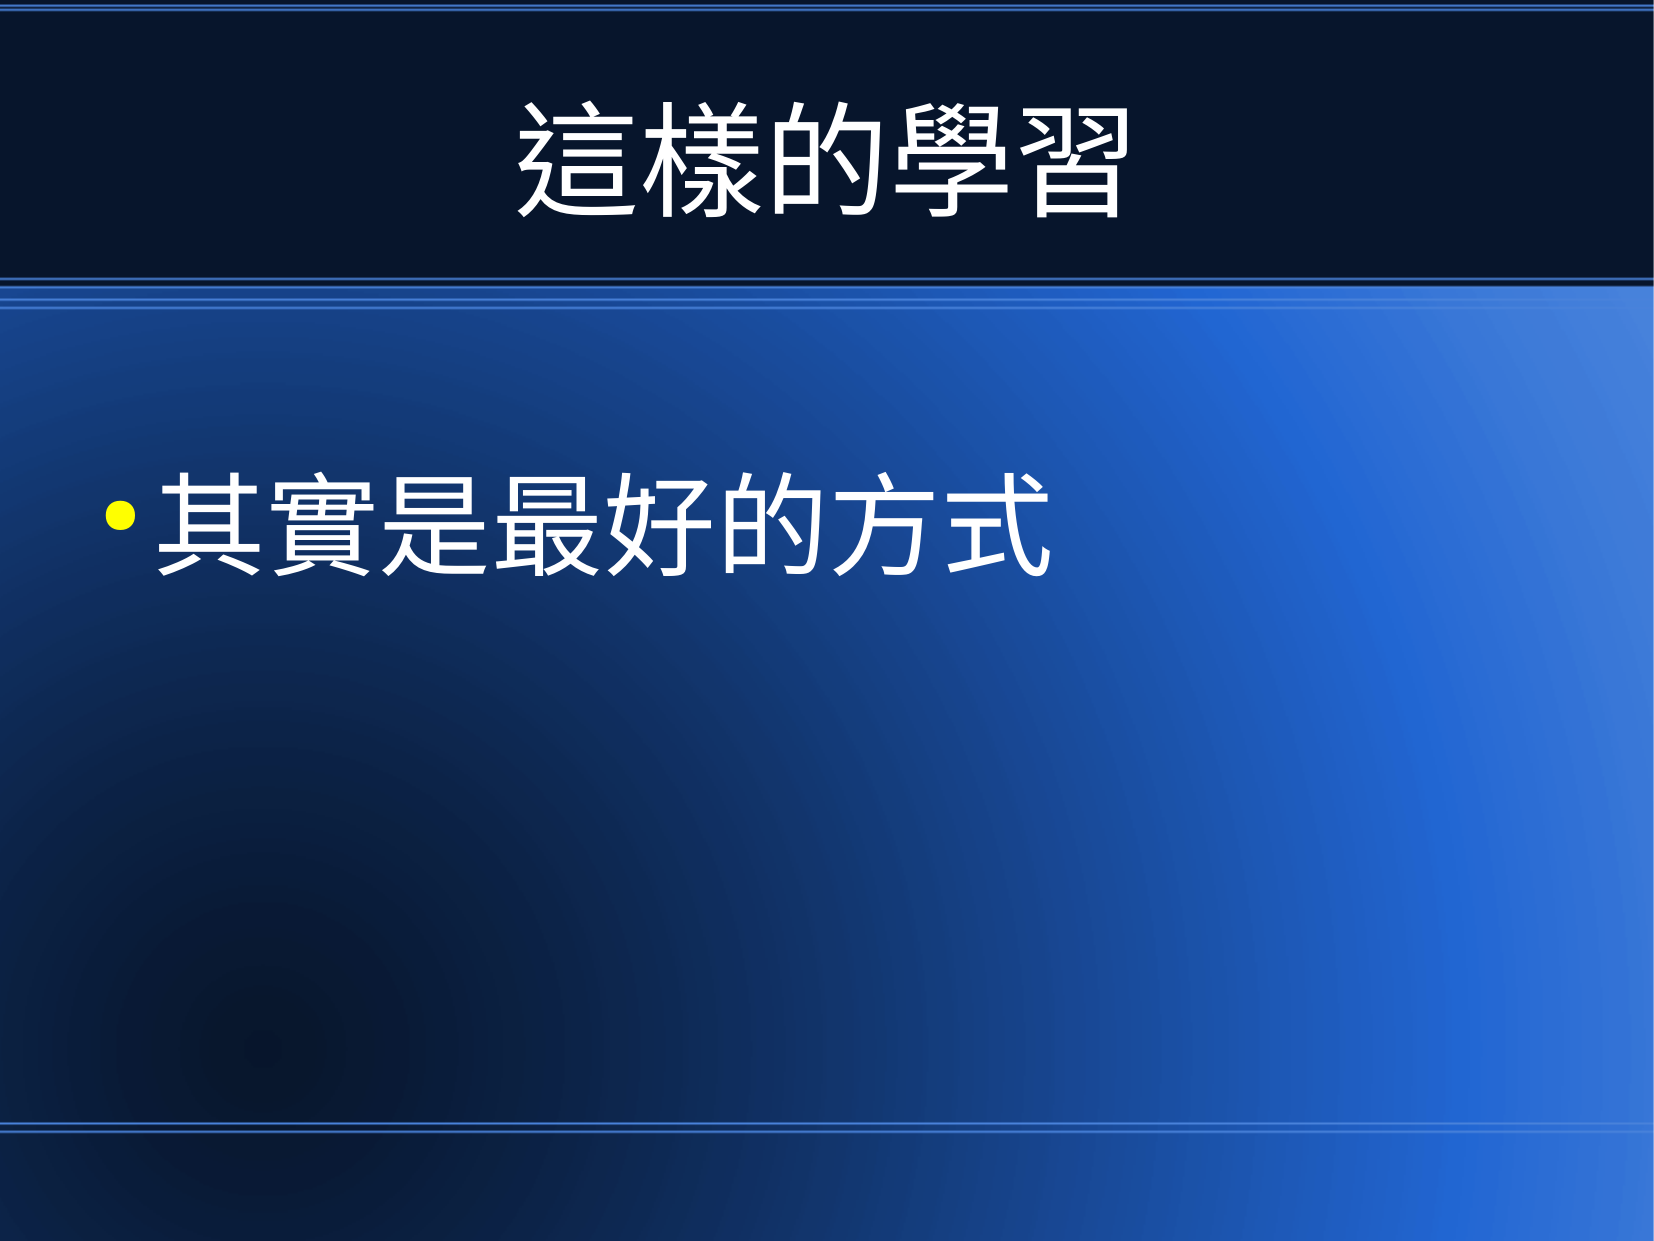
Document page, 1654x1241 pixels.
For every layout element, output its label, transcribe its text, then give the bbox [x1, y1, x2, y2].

list 其實是最好的方式 [82, 355, 1571, 1241]
title 這樣的學習 [82, 49, 1571, 257]
picture [0, 0, 1654, 1241]
